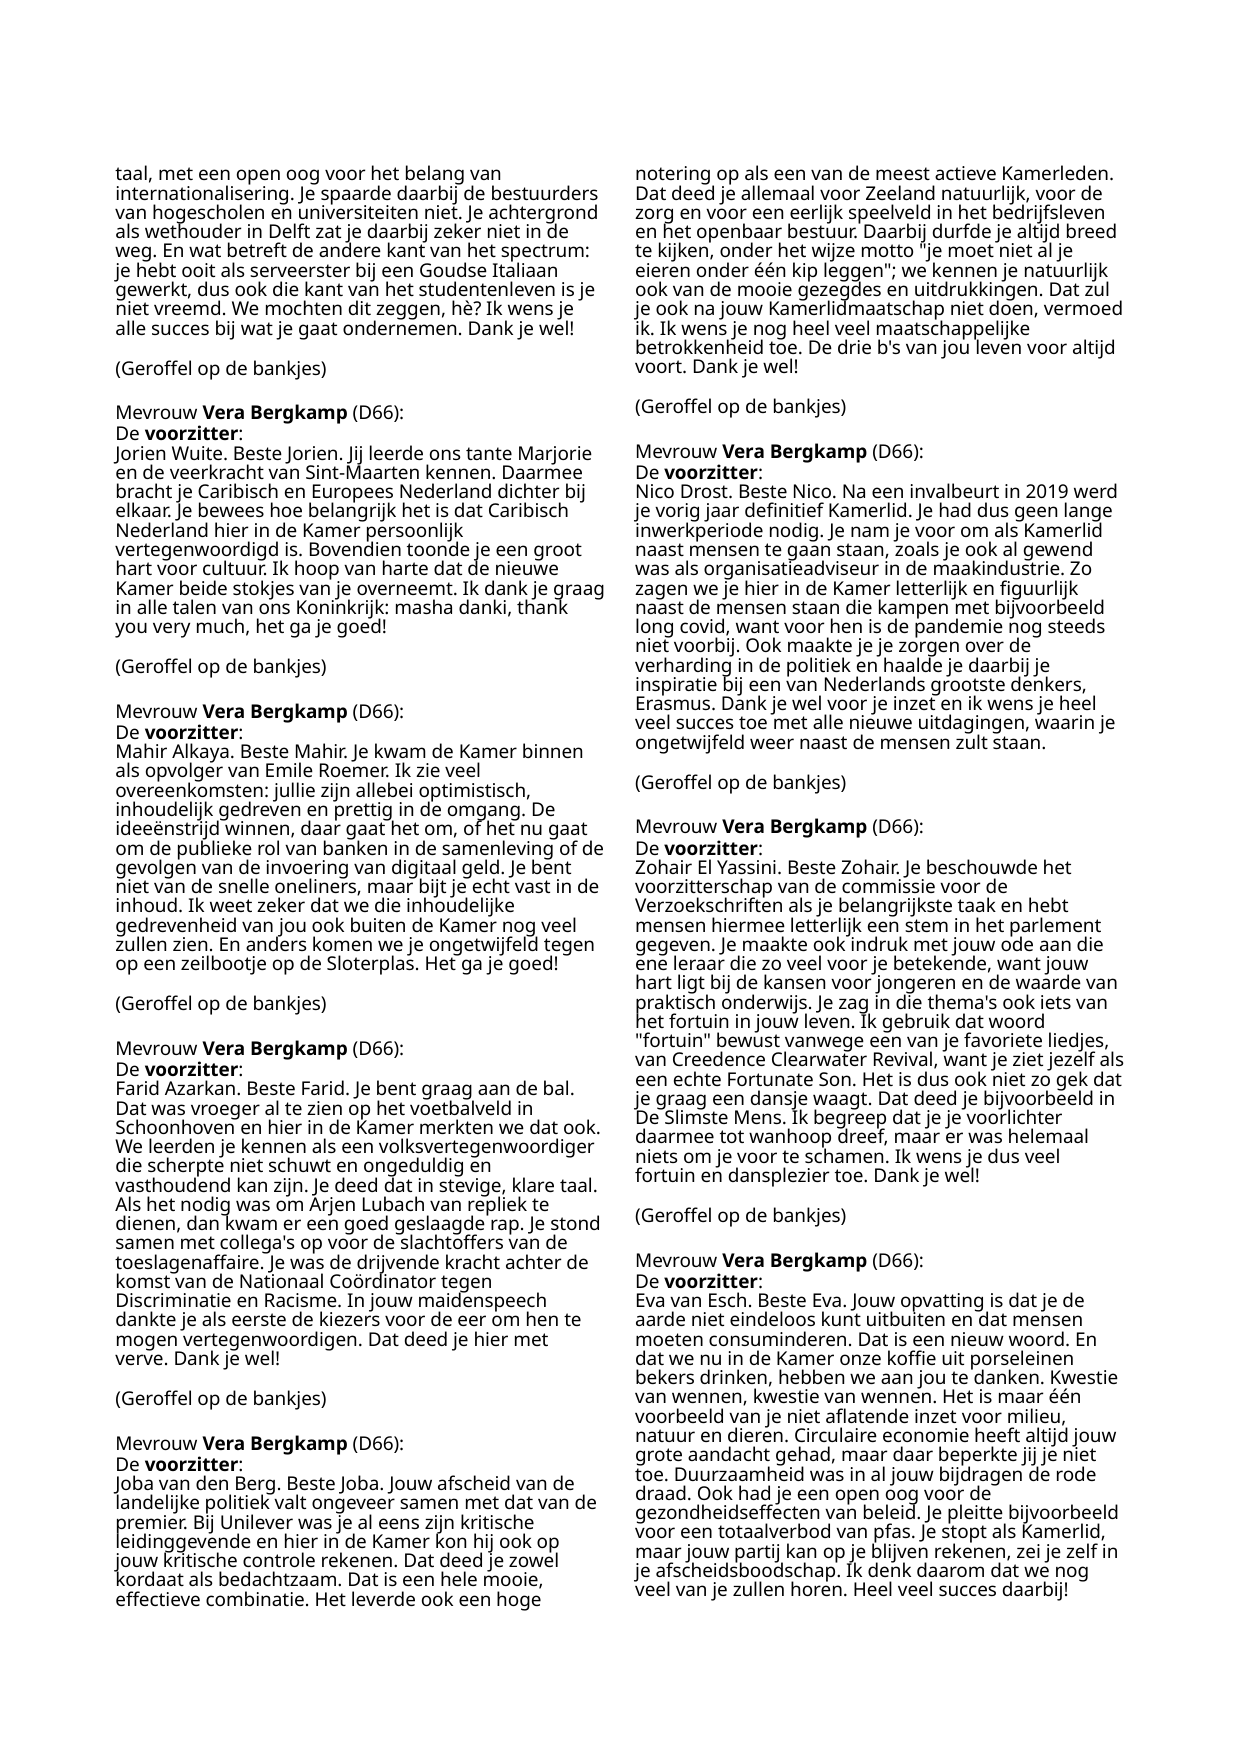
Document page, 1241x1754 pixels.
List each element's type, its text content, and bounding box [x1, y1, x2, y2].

text De voorzitter: [635, 1273, 1125, 1292]
text Mevrouw Vera Bergkamp (D66): [115, 1035, 605, 1061]
text (Geroffel op de bankjes) [635, 398, 1125, 417]
text Mevrouw Vera Bergkamp (D66): [115, 698, 605, 724]
text Jorien Wuite. Beste Jorien. Jij leerde ons tante Marjorie en de veerkracht van Sint-Maarten kennen. Daarmee bracht je Caribisch en Europees Nederland dichter bij elkaar. Je bewees hoe belangrijk het is dat Caribisch Nederland hier in de Kamer persoonlijk vertegenwoordigd is. Bovendien toonde je een groot hart voor cultuur. Ik hoop van harte dat de nieuwe Kamer beide stokjes van je overneemt. Ik dank je graag in alle talen van ons Koninkrijk: masha danki, thank you very much, het ga je goed! [115, 444, 605, 637]
text Zohair El Yassini. Beste Zohair. Je beschouwde het voorzitterschap van de commissie voor de Verzoekschriften als je belangrijkste taak en hebt mensen hiermee letterlijk een stem in het parlement gegeven. Je maakte ook indruk met jouw ode aan die ene leraar die zo veel voor je betekende, want jouw hart ligt bij de kansen voor jongeren en de waarde van praktisch onderwijs. Je zag in die thema's ook iets van het fortuin in jouw leven. Ik gebruik dat woord "fortuin" bewust vanwege een van je favoriete liedjes, van Creedence Clearwater Revival, want je ziet jezelf als een echte Fortunate Son. Het is dus ook niet zo gek dat je graag een dansje waagt. Dat deed je bijvoorbeeld in De Slimste Mens. Ik begreep dat je je voorlichter daarmee tot wanhoop dreef, maar er was helemaal niets om je voor te schamen. Ik wens je dus veel fortuin en dansplezier toe. Dank je wel! [635, 859, 1125, 1186]
text (Geroffel op de bankjes) [635, 1207, 1125, 1226]
text Mahir Alkaya. Beste Mahir. Je kwam de Kamer binnen als opvolger van Emile Roemer. Ik zie veel overeenkomsten: jullie zijn allebei optimistisch, inhoudelijk gedreven en prettig in de omgang. De ideeënstrijd winnen, daar gaat het om, of het nu gaat om de publieke rol van banken in de samenleving of de gevolgen van de invoering van digitaal geld. Je bent niet van de snelle oneliners, maar bijt je echt vast in de inhoud. Ik weet zeker dat we die inhoudelijke gedrevenheid van jou ook buiten de Kamer nog veel zullen zien. En anders komen we je ongetwijfeld tegen op een zeilbootje op de Sloterplas. Het ga je goed! [115, 743, 605, 974]
text taal, met een open oog voor het belang van internationalisering. Je spaarde daarbij de bestuurders van hogescholen en universiteiten niet. Je achtergrond als wethouder in Delft zat je daarbij zeker niet in de weg. En wat betreft de andere kant van het spectrum: je hebt ooit als serveerster bij een Goudse Italiaan gewerkt, dus ook die kant van het studentenleven is je niet vreemd. We mochten dit zeggen, hè? Ik wens je alle succes bij wat je gaat ondernemen. Dank je wel! [115, 165, 605, 339]
text De voorzitter: [115, 1061, 605, 1080]
text De voorzitter: [635, 464, 1125, 483]
text Nico Drost. Beste Nico. Na een invalbeurt in 2019 werd je vorig jaar definitief Kamerlid. Je had dus geen lange inwerkperiode nodig. Je nam je voor om als Kamerlid naast mensen te gaan staan, zoals je ook al gewend was als organisatieadviseur in de maakindustrie. Zo zagen we je hier in de Kamer letterlijk en figuurlijk naast de mensen staan die kampen met bijvoorbeeld long covid, want voor hen is de pandemie nog steeds niet voorbij. Ook maakte je je zorgen over de verharding in de politiek en haalde je daarbij je inspiratie bij een van Nederlands grootste denkers, Erasmus. Dank je wel voor je inzet en ik wens je heel veel succes toe met alle nieuwe uitdagingen, waarin je ongetwijfeld weer naast de mensen zult staan. [635, 483, 1125, 753]
text Joba van den Berg. Beste Joba. Jouw afscheid van de landelijke politiek valt ongeveer samen met dat van de premier. Bij Unilever was je al eens zijn kritische leidinggevende en hier in de Kamer kon hij ook op jouw kritische controle rekenen. Dat deed je zowel kordaat als bedachtzaam. Dat is een hele mooie, effectieve combinatie. Het leverde ook een hoge [115, 1475, 605, 1610]
text Eva van Esch. Beste Eva. Jouw opvatting is dat je de aarde niet eindeloos kunt uitbuiten en dat mensen moeten consuminderen. Dat is een nieuw woord. En dat we nu in de Kamer onze koffie uit porseleinen bekers drinken, hebben we aan jou te danken. Kwestie van wennen, kwestie van wennen. Het is maar één voorbeeld van je niet aflatende inzet voor milieu, natuur en dieren. Circulaire economie heeft altijd jouw grote aandacht gehad, maar daar beperkte jij je niet toe. Duurzaamheid was in al jouw bijdragen de rode draad. Ook had je een open oog voor de gezondheidseffecten van beleid. Je pleitte bijvoorbeeld voor een totaalverbod van pfas. Je stopt als Kamerlid, maar jouw partij kan op je blijven rekenen, zei je zelf in je afscheidsboodschap. Ik denk daarom dat we nog veel van je zullen horen. Heel veel succes daarbij! [635, 1292, 1125, 1601]
text (Geroffel op de bankjes) [635, 774, 1125, 793]
text Farid Azarkan. Beste Farid. Je bent graag aan de bal. Dat was vroeger al te zien op het voetbalveld in Schoonhoven en hier in de Kamer merkten we dat ook. We leerden je kennen als een volksvertegenwoordiger die scherpte niet schuwt en ongeduldig en vasthoudend kan zijn. Je deed dat in stevige, klare taal. Als het nodig was om Arjen Lubach van repliek te dienen, dan kwam er een goed geslaagde rap. Je stond samen met collega's op voor de slachtoffers van de toeslagenaffaire. Je was de drijvende kracht achter de komst van de Nationaal Coördinator tegen Discriminatie en Racisme. In jouw maidenspeech dankte je als eerste de kiezers voor de eer om hen te mogen vertegenwoordigen. Dat deed je hier met verve. Dank je wel! [115, 1080, 605, 1369]
text De voorzitter: [115, 1456, 605, 1475]
text notering op als een van de meest actieve Kamerleden. Dat deed je allemaal voor Zeeland natuurlijk, voor de zorg en voor een eerlijk speelveld in het bedrijfsleven en het openbaar bestuur. Daarbij durfde je altijd breed te kijken, onder het wijze motto "je moet niet al je eieren onder één kip leggen"; we kennen je natuurlijk ook van de mooie gezegdes en uitdrukkingen. Dat zul je ook na jouw Kamerlidmaatschap niet doen, vermoed ik. Ik wens je nog heel veel maatschappelijke betrokkenheid toe. De drie b's van jou leven voor altijd voort. Dank je wel! [635, 165, 1125, 377]
text De voorzitter: [635, 839, 1125, 859]
text Mevrouw Vera Bergkamp (D66): [115, 399, 605, 425]
text Mevrouw Vera Bergkamp (D66): [115, 1430, 605, 1456]
text Mevrouw Vera Bergkamp (D66): [635, 438, 1125, 464]
text De voorzitter: [115, 724, 605, 743]
text De voorzitter: [115, 425, 605, 444]
text (Geroffel op de bankjes) [115, 995, 605, 1014]
text Mevrouw Vera Bergkamp (D66): [635, 814, 1125, 839]
text (Geroffel op de bankjes) [115, 359, 605, 379]
text (Geroffel op de bankjes) [115, 1390, 605, 1409]
text Mevrouw Vera Bergkamp (D66): [635, 1247, 1125, 1273]
text (Geroffel op de bankjes) [115, 658, 605, 677]
